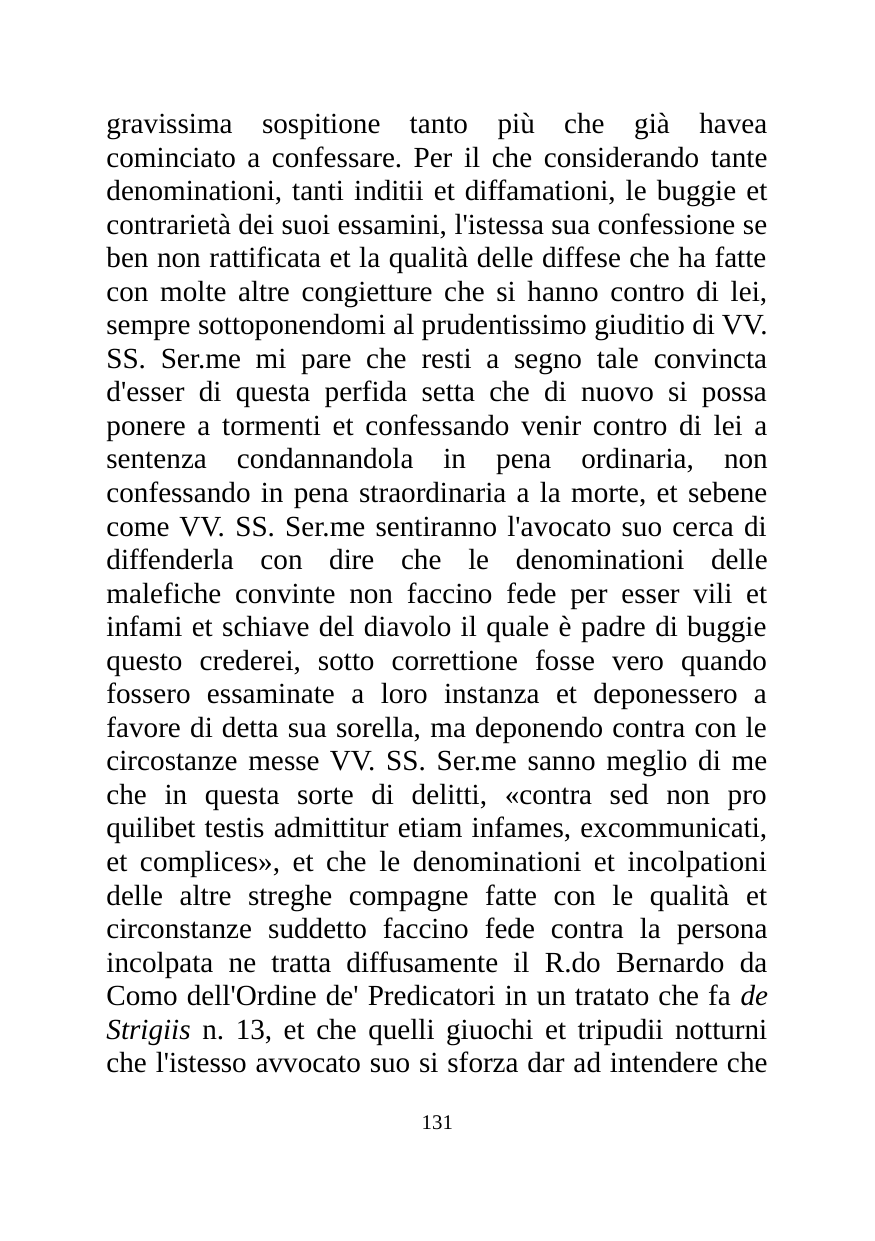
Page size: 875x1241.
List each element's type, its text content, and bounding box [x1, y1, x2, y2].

text gravissima sospitione tanto più che già havea cominciato a confessare. Per il che considerando tante denominationi, tanti inditii et diffamationi, le buggie et contrarietà dei suoi essamini, l'istessa sua confessione se ben non rattificata et la qualità delle diffese che ha fatte con molte altre congietture che si hanno contro di lei, sempre sottoponendomi al prudentissimo giuditio di VV. SS. Ser.me mi pare che resti a segno tale convincta d'esser di questa perfida setta che di nuovo si possa ponere a tormenti et confessando venir contro di lei a sentenza condannandola in pena ordinaria, non confessando in pena straordinaria a la morte, et sebene come VV. SS. Ser.me sentiranno l'avocato suo cerca di diffenderla con dire che le denominationi delle malefiche convinte non faccino fede per esser vili et infami et schiave del diavolo il quale è padre di buggie questo crederei, sotto correttione fosse vero quando fossero essaminate a loro instanza et deponessero a favore di detta sua sorella, ma deponendo contra con le circostanze messe VV. SS. Ser.me sanno meglio di me che in questa sorte di delitti, «contra sed non pro quilibet testis admittitur etiam infames, excommunicati, et complices», et che le denominationi et incolpationi delle altre streghe compagne fatte con le qualità et circonstanze suddetto faccino fede contra la persona incolpata ne tratta diffusamente il R.do Bernardo da Como dell'Ordine de' Predicatori in un tratato che fa de Strigiis n. 13, et che quelli giuochi et tripudii notturni che l'istesso avvocato suo si sforza dar ad intendere che [106, 106, 768, 1079]
